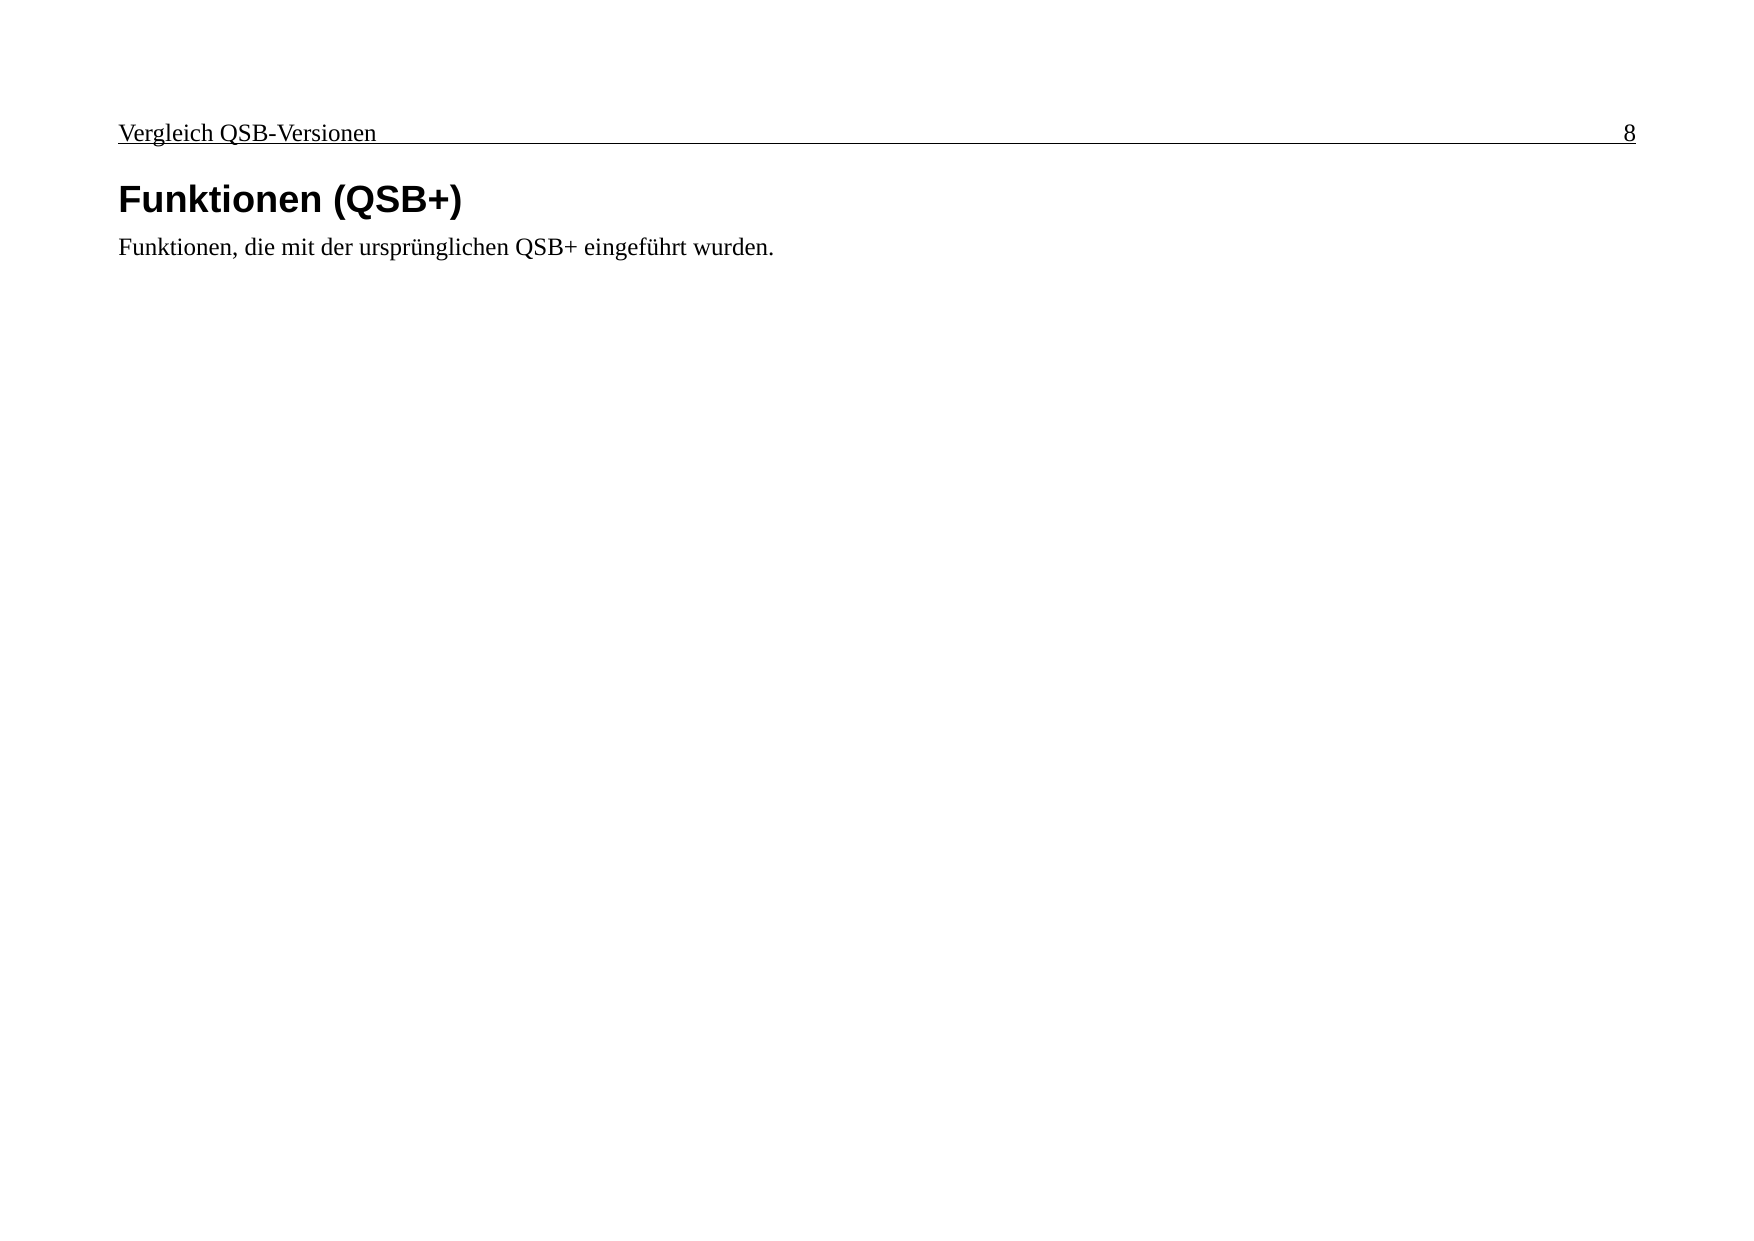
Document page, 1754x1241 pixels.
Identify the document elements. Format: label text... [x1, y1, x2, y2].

text Funktionen, die mit der ursprünglichen QSB+ eingeführt wurden. [118, 232, 1636, 261]
subtitle Funktionen (QSB+) [118, 176, 1636, 220]
